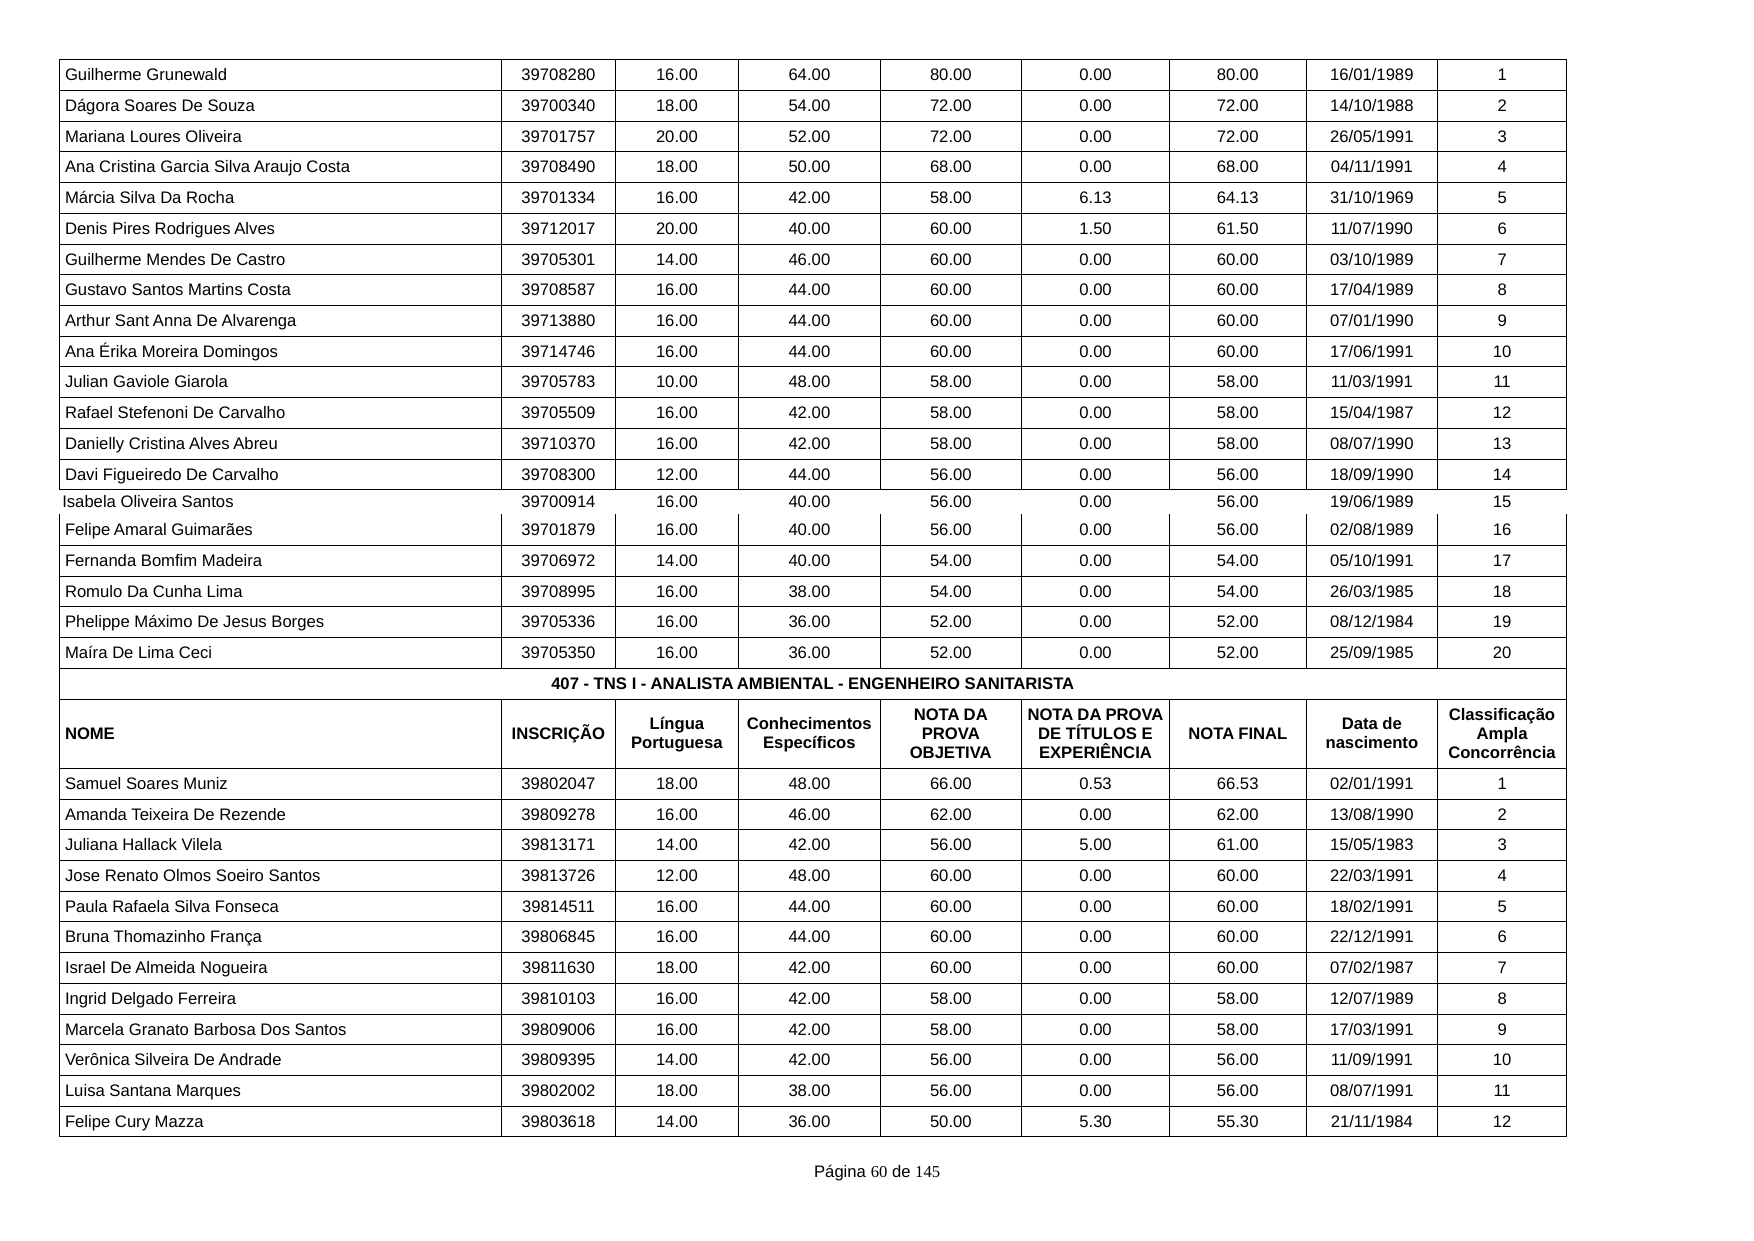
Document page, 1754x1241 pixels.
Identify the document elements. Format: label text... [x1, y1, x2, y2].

table_cell Fernanda Bomfim Madeira [60, 546, 501, 576]
table_cell 39705350 [502, 638, 615, 668]
table_cell 80.00 [1170, 60, 1306, 90]
table_cell 48.00 [739, 367, 880, 397]
table_cell 12.00 [616, 861, 738, 891]
table_cell 39809278 [502, 800, 615, 829]
table_cell 39708587 [502, 275, 615, 305]
table_cell 56.00 [881, 1076, 1021, 1106]
table_cell Classificação Ampla Concorrência [1438, 700, 1566, 768]
table_cell [1567, 151, 1696, 182]
table_cell 1 [1438, 60, 1566, 90]
table_cell 0.00 [1021, 490, 1169, 514]
table_cell 8 [1438, 984, 1566, 1013]
table_cell 0.00 [1022, 892, 1169, 921]
table_cell 36.00 [739, 607, 880, 637]
table_cell 10 [1438, 1045, 1566, 1075]
table_cell 39803618 [502, 1107, 615, 1136]
table_cell Felipe Cury Mazza [60, 1107, 501, 1136]
table_cell 0.00 [1022, 922, 1169, 952]
table_cell 42.00 [739, 830, 880, 860]
table_cell 18/02/1991 [1307, 892, 1437, 921]
table_cell 38.00 [739, 577, 880, 606]
table_cell 26/05/1991 [1307, 122, 1437, 151]
table_cell [1567, 305, 1696, 336]
table_cell 12 [1438, 1107, 1566, 1136]
table_cell 0.00 [1022, 1015, 1169, 1044]
table_cell 08/12/1984 [1307, 607, 1437, 637]
table_cell 54.00 [739, 91, 880, 121]
table_cell 39809006 [502, 1015, 615, 1044]
table_cell 0.00 [1022, 546, 1169, 576]
table_cell 58.00 [881, 367, 1021, 397]
table_cell 58.00 [1170, 367, 1306, 397]
table_cell 52.00 [739, 122, 880, 151]
table_cell 58.00 [881, 429, 1021, 458]
table_cell Luisa Santana Marques [60, 1076, 501, 1106]
table_cell 13 [1438, 429, 1566, 458]
table_cell 60.00 [881, 953, 1021, 983]
table_cell 1.50 [1022, 214, 1169, 243]
table_cell [1566, 489, 1696, 514]
table_cell [1567, 1106, 1696, 1136]
table_cell 48.00 [739, 769, 880, 798]
table_cell 15/04/1987 [1307, 398, 1437, 428]
table_cell 08/07/1991 [1307, 1076, 1437, 1106]
table_cell 17/03/1991 [1307, 1015, 1437, 1044]
table_cell 15 [1438, 490, 1566, 514]
table_cell 58.00 [1170, 429, 1306, 458]
table_cell Arthur Sant Anna De Alvarenga [60, 306, 501, 336]
table_cell 0.00 [1022, 1076, 1169, 1106]
table_cell Amanda Teixeira De Rezende [60, 800, 501, 829]
table_cell [1567, 244, 1696, 274]
table_cell 0.00 [1022, 245, 1169, 274]
table_cell 56.00 [881, 1045, 1021, 1075]
table_cell 52.00 [881, 638, 1021, 668]
table_cell 42.00 [739, 953, 880, 983]
table_cell 56.00 [880, 490, 1021, 514]
table_cell 22/12/1991 [1307, 922, 1437, 952]
table_cell 21/11/1984 [1307, 1107, 1437, 1136]
table_cell 44.00 [739, 460, 880, 489]
table_cell 12 [1438, 398, 1566, 428]
table_cell 0.00 [1022, 984, 1169, 1013]
table_cell 44.00 [739, 337, 880, 366]
table_cell 16.00 [616, 800, 738, 829]
table_cell 58.00 [881, 1015, 1021, 1044]
table_cell 16.00 [616, 60, 738, 90]
table_cell [1567, 829, 1696, 860]
table_cell [1567, 606, 1696, 637]
table_cell [1567, 336, 1696, 366]
table_cell 60.00 [1170, 306, 1306, 336]
table_cell 46.00 [739, 800, 880, 829]
table_cell Dágora Soares De Souza [60, 91, 501, 121]
table_cell 39814511 [502, 892, 615, 921]
table_cell 72.00 [1170, 91, 1306, 121]
table_cell 0.00 [1022, 577, 1169, 606]
table_cell 39811630 [502, 953, 615, 983]
table_cell 62.00 [1170, 800, 1306, 829]
table_cell Jose Renato Olmos Soeiro Santos [60, 861, 501, 891]
table_cell 72.00 [881, 122, 1021, 151]
table_cell 14/10/1988 [1307, 91, 1437, 121]
table_cell 60.00 [1170, 275, 1306, 305]
table_cell Gustavo Santos Martins Costa [60, 275, 501, 305]
table_cell 44.00 [739, 922, 880, 952]
table_cell [1567, 921, 1696, 952]
table_cell 54.00 [1170, 577, 1306, 606]
table_cell 0.00 [1022, 429, 1169, 458]
table_cell 16 [1438, 514, 1566, 545]
table_cell 20.00 [616, 122, 738, 151]
table_cell 4 [1438, 861, 1566, 891]
table_cell 18.00 [616, 152, 738, 182]
table_cell 14 [1438, 460, 1566, 489]
table_cell 5 [1438, 892, 1566, 921]
table_cell 39802047 [502, 769, 615, 798]
table_cell 39708280 [502, 60, 615, 90]
table_cell 0.00 [1022, 152, 1169, 182]
table_cell 36.00 [739, 638, 880, 668]
table_cell [1567, 668, 1696, 699]
table_cell 0.00 [1022, 275, 1169, 305]
table_cell 50.00 [739, 152, 880, 182]
table_cell 56.00 [1170, 1076, 1306, 1106]
table_cell Samuel Soares Muniz [60, 769, 501, 798]
table_cell 80.00 [881, 60, 1021, 90]
table_cell 18 [1438, 577, 1566, 606]
table_cell INSCRIÇÃO [502, 700, 615, 768]
table_cell 56.00 [1170, 460, 1306, 489]
table_cell 14.00 [616, 1107, 738, 1136]
table_cell 60.00 [881, 337, 1021, 366]
table_cell 17 [1438, 546, 1566, 576]
table_cell 16.00 [616, 577, 738, 606]
table_cell 39810103 [502, 984, 615, 1013]
table_cell 54.00 [881, 546, 1021, 576]
table_cell Julian Gaviole Giarola [60, 367, 501, 397]
table_cell 13/08/1990 [1307, 800, 1437, 829]
table_cell Maíra De Lima Ceci [60, 638, 501, 668]
table_cell Felipe Amaral Guimarães [60, 514, 501, 545]
table_cell [1567, 59, 1696, 90]
table_cell [1567, 1044, 1696, 1075]
table_cell 61.00 [1170, 830, 1306, 860]
table_cell 05/10/1991 [1307, 546, 1437, 576]
table_cell 9 [1438, 1015, 1566, 1044]
table_cell 58.00 [881, 984, 1021, 1013]
table_cell 22/03/1991 [1307, 861, 1437, 891]
table_cell 0.00 [1022, 91, 1169, 121]
table_cell 19/06/1989 [1306, 490, 1437, 514]
table_cell 68.00 [1170, 152, 1306, 182]
table_cell 58.00 [1170, 1015, 1306, 1044]
table_cell [1567, 1014, 1696, 1044]
table_cell 16.00 [616, 922, 738, 952]
table_cell 31/10/1969 [1307, 183, 1437, 213]
table_cell 10.00 [616, 367, 738, 397]
table_cell 52.00 [1170, 638, 1306, 668]
table_cell [1567, 182, 1696, 213]
table_cell 42.00 [739, 183, 880, 213]
table_cell 16.00 [616, 183, 738, 213]
table_cell 64.13 [1170, 183, 1306, 213]
table_cell 16.00 [615, 490, 738, 514]
table_cell 18.00 [616, 91, 738, 121]
table_cell 12.00 [616, 460, 738, 489]
table_cell 39712017 [502, 214, 615, 243]
table_cell 1 [1438, 769, 1566, 798]
table_cell 7 [1438, 953, 1566, 983]
table_cell [1567, 983, 1696, 1013]
table_cell Mariana Loures Oliveira [60, 122, 501, 151]
table_cell 60.00 [1170, 892, 1306, 921]
table_cell 40.00 [739, 514, 880, 545]
table_cell 08/07/1990 [1307, 429, 1437, 458]
table_cell [1567, 90, 1696, 121]
table_cell Davi Figueiredo De Carvalho [60, 460, 501, 489]
table_cell NOTA FINAL [1170, 700, 1306, 768]
table_cell 66.53 [1170, 769, 1306, 798]
table_cell Guilherme Mendes De Castro [60, 245, 501, 274]
table_cell 39700914 [501, 490, 615, 514]
table_cell Data de nascimento [1307, 700, 1437, 768]
table_cell Ingrid Delgado Ferreira [60, 984, 501, 1013]
table_cell 7 [1438, 245, 1566, 274]
table_cell 39809395 [502, 1045, 615, 1075]
table_cell 0.00 [1022, 60, 1169, 90]
table_cell 19 [1438, 607, 1566, 637]
table_cell Isabela Oliveira Santos [59, 490, 501, 514]
table_cell 60.00 [1170, 922, 1306, 952]
table_cell 56.00 [1170, 1045, 1306, 1075]
table_cell Ana Cristina Garcia Silva Araujo Costa [60, 152, 501, 182]
table_cell 42.00 [739, 984, 880, 1013]
table_cell 39705336 [502, 607, 615, 637]
table_cell [1567, 891, 1696, 921]
table_cell 39708300 [502, 460, 615, 489]
table_cell [1567, 1075, 1696, 1106]
table_cell 56.00 [1169, 490, 1306, 514]
table_cell 17/06/1991 [1307, 337, 1437, 366]
table_cell 58.00 [881, 398, 1021, 428]
table_cell Bruna Thomazinho França [60, 922, 501, 952]
table_cell 0.00 [1022, 1045, 1169, 1075]
table_cell 39705783 [502, 367, 615, 397]
table_cell 44.00 [739, 892, 880, 921]
table_cell 20.00 [616, 214, 738, 243]
table_cell Denis Pires Rodrigues Alves [60, 214, 501, 243]
table_cell 407 - TNS I - ANALISTA AMBIENTAL - ENGENHEIRO SANITARISTA [60, 669, 1566, 699]
table_cell 20 [1438, 638, 1566, 668]
table_cell 0.00 [1022, 398, 1169, 428]
table_cell 16.00 [616, 337, 738, 366]
table_cell Juliana Hallack Vilela [60, 830, 501, 860]
table_cell 0.00 [1022, 367, 1169, 397]
table_cell 16.00 [616, 607, 738, 637]
table_cell 39706972 [502, 546, 615, 576]
table_cell 72.00 [1170, 122, 1306, 151]
table_cell 11/09/1991 [1307, 1045, 1437, 1075]
table_cell Rafael Stefenoni De Carvalho [60, 398, 501, 428]
table_cell 16.00 [616, 984, 738, 1013]
table_cell NOTA DA PROVA DE TÍTULOS E EXPERIÊNCIA [1022, 700, 1169, 768]
table_cell 52.00 [1170, 607, 1306, 637]
table_cell 02/08/1989 [1307, 514, 1437, 545]
table_cell 18/09/1990 [1307, 460, 1437, 489]
table_cell 40.00 [739, 214, 880, 243]
table_cell Língua Portuguesa [616, 700, 738, 768]
table_cell 60.00 [881, 306, 1021, 336]
table_cell 0.00 [1022, 638, 1169, 668]
table_cell 18.00 [616, 953, 738, 983]
table_cell 11 [1438, 367, 1566, 397]
table_cell 39713880 [502, 306, 615, 336]
table_cell 02/01/1991 [1307, 769, 1437, 798]
table_cell 60.00 [1170, 245, 1306, 274]
table_cell 0.00 [1022, 460, 1169, 489]
table_cell 18.00 [616, 1076, 738, 1106]
table_cell Márcia Silva Da Rocha [60, 183, 501, 213]
table_cell [1567, 213, 1696, 243]
table_cell Conhecimentos Específicos [739, 700, 880, 768]
table_cell 62.00 [881, 800, 1021, 829]
table_cell 3 [1438, 122, 1566, 151]
table_cell 39710370 [502, 429, 615, 458]
table_cell 68.00 [881, 152, 1021, 182]
table_cell Marcela Granato Barbosa Dos Santos [60, 1015, 501, 1044]
table_cell 5.30 [1022, 1107, 1169, 1136]
table_cell [1567, 799, 1696, 829]
table_cell 25/09/1985 [1307, 638, 1437, 668]
table_cell 16.00 [616, 306, 738, 336]
table_cell [1567, 768, 1696, 798]
table_cell 39708995 [502, 577, 615, 606]
table_cell 55.30 [1170, 1107, 1306, 1136]
table_cell 16.00 [616, 429, 738, 458]
table_cell 60.00 [1170, 861, 1306, 891]
table_cell 16.00 [616, 514, 738, 545]
table_cell [1567, 545, 1696, 576]
table_cell 39813726 [502, 861, 615, 891]
table_cell [1567, 514, 1696, 545]
table_cell 60.00 [881, 275, 1021, 305]
table_cell 0.00 [1022, 306, 1169, 336]
table_cell [1567, 860, 1696, 891]
table_cell [1567, 428, 1696, 458]
table_cell [1567, 576, 1696, 606]
table_cell 0.00 [1022, 800, 1169, 829]
table_cell 40.00 [739, 546, 880, 576]
table_cell 56.00 [1170, 514, 1306, 545]
table_cell 66.00 [881, 769, 1021, 798]
table_cell 42.00 [739, 398, 880, 428]
table_cell 46.00 [739, 245, 880, 274]
table_cell [1567, 637, 1696, 668]
table_cell 07/02/1987 [1307, 953, 1437, 983]
table_cell 03/10/1989 [1307, 245, 1437, 274]
table_cell 58.00 [1170, 984, 1306, 1013]
table_cell 50.00 [881, 1107, 1021, 1136]
table_cell 26/03/1985 [1307, 577, 1437, 606]
table_cell 39701334 [502, 183, 615, 213]
table_cell 5 [1438, 183, 1566, 213]
table_cell 39705509 [502, 398, 615, 428]
table_cell 0.00 [1022, 337, 1169, 366]
table_cell 56.00 [881, 830, 1021, 860]
table_cell 14.00 [616, 245, 738, 274]
table_cell 9 [1438, 306, 1566, 336]
table_cell 39705301 [502, 245, 615, 274]
table_cell Danielly Cristina Alves Abreu [60, 429, 501, 458]
table_cell 0.00 [1022, 514, 1169, 545]
table_cell 39806845 [502, 922, 615, 952]
table_cell 16.00 [616, 638, 738, 668]
table_cell 16/01/1989 [1307, 60, 1437, 90]
table_cell 39701757 [502, 122, 615, 151]
table_cell 36.00 [739, 1107, 880, 1136]
table_cell Verônica Silveira De Andrade [60, 1045, 501, 1075]
table_cell 16.00 [616, 398, 738, 428]
table_cell [1567, 699, 1696, 768]
table_cell 60.00 [1170, 337, 1306, 366]
table_cell 2 [1438, 800, 1566, 829]
table_cell 60.00 [881, 892, 1021, 921]
table_cell 18.00 [616, 769, 738, 798]
table_cell [1567, 459, 1696, 489]
table_cell 3 [1438, 830, 1566, 860]
table_cell 39708490 [502, 152, 615, 182]
table_cell 6.13 [1022, 183, 1169, 213]
table_cell 16.00 [616, 275, 738, 305]
table_cell Ana Érika Moreira Domingos [60, 337, 501, 366]
table_cell 2 [1438, 91, 1566, 121]
table_cell 60.00 [881, 861, 1021, 891]
table_cell 40.00 [738, 490, 880, 514]
table_cell 39802002 [502, 1076, 615, 1106]
table_cell 5.00 [1022, 830, 1169, 860]
table_cell 54.00 [1170, 546, 1306, 576]
table_cell [1567, 121, 1696, 151]
table_cell 38.00 [739, 1076, 880, 1106]
table_cell Phelippe Máximo De Jesus Borges [60, 607, 501, 637]
table_cell 60.00 [1170, 953, 1306, 983]
table_cell NOME [60, 700, 501, 768]
table_cell 11 [1438, 1076, 1566, 1106]
table_cell 6 [1438, 922, 1566, 952]
table_cell 39701879 [502, 514, 615, 545]
table_cell 58.00 [1170, 398, 1306, 428]
table_cell 42.00 [739, 1045, 880, 1075]
table_cell [1567, 397, 1696, 428]
table_cell NOTA DA PROVA OBJETIVA [881, 700, 1021, 768]
table_cell 16.00 [616, 1015, 738, 1044]
table_cell Guilherme Grunewald [60, 60, 501, 90]
table_cell 56.00 [881, 460, 1021, 489]
table_cell [1567, 952, 1696, 983]
table_cell 17/04/1989 [1307, 275, 1437, 305]
table_cell 0.53 [1022, 769, 1169, 798]
table_cell 07/01/1990 [1307, 306, 1437, 336]
table_cell 44.00 [739, 275, 880, 305]
table_cell 64.00 [739, 60, 880, 90]
table_cell [1567, 366, 1696, 397]
table_cell 61.50 [1170, 214, 1306, 243]
table_cell 42.00 [739, 429, 880, 458]
table_cell 0.00 [1022, 122, 1169, 151]
table_cell 8 [1438, 275, 1566, 305]
table_cell 39714746 [502, 337, 615, 366]
table_cell 56.00 [881, 514, 1021, 545]
table_cell 42.00 [739, 1015, 880, 1044]
table_cell Romulo Da Cunha Lima [60, 577, 501, 606]
table_cell 0.00 [1022, 607, 1169, 637]
table_cell 39700340 [502, 91, 615, 121]
table_cell 04/11/1991 [1307, 152, 1437, 182]
table_cell 58.00 [881, 183, 1021, 213]
table_cell 60.00 [881, 245, 1021, 274]
table_cell 14.00 [616, 1045, 738, 1075]
table_cell [1567, 274, 1696, 305]
table_cell 48.00 [739, 861, 880, 891]
table_cell 54.00 [881, 577, 1021, 606]
table_cell 11/03/1991 [1307, 367, 1437, 397]
table_cell 0.00 [1022, 861, 1169, 891]
table_cell 16.00 [616, 892, 738, 921]
table_cell 4 [1438, 152, 1566, 182]
table_cell 15/05/1983 [1307, 830, 1437, 860]
table_cell 60.00 [881, 922, 1021, 952]
table_cell 6 [1438, 214, 1566, 243]
table_cell 39813171 [502, 830, 615, 860]
table_cell 0.00 [1022, 953, 1169, 983]
table_cell 44.00 [739, 306, 880, 336]
table_cell 10 [1438, 337, 1566, 366]
table_cell 14.00 [616, 546, 738, 576]
table_cell 14.00 [616, 830, 738, 860]
table_cell Paula Rafaela Silva Fonseca [60, 892, 501, 921]
table_cell 52.00 [881, 607, 1021, 637]
table_cell 72.00 [881, 91, 1021, 121]
table_cell 12/07/1989 [1307, 984, 1437, 1013]
table_cell Israel De Almeida Nogueira [60, 953, 501, 983]
table_cell 60.00 [881, 214, 1021, 243]
table_cell 11/07/1990 [1307, 214, 1437, 243]
